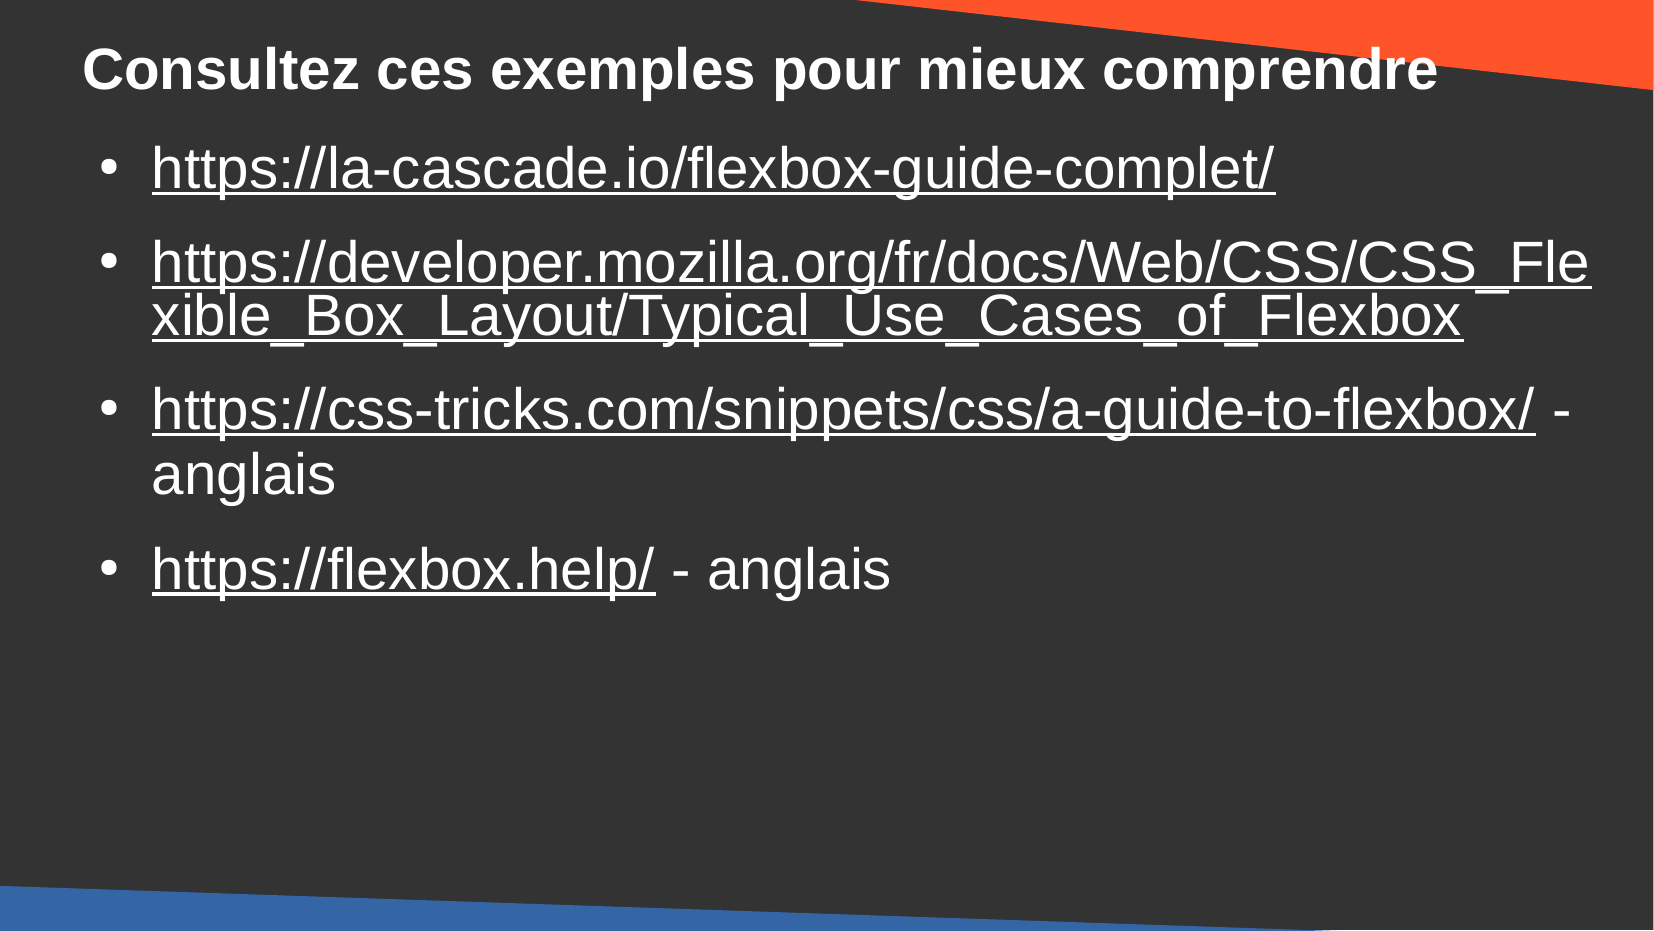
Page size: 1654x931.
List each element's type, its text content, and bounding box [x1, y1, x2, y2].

text_box [0, 885, 1337, 931]
title Consultez ces exemples pour mieux comprendre [82, 37, 1571, 114]
text_box [855, 0, 1654, 91]
list https://la-cascade.io/flexbox-guide-complet/ https://developer.mozilla.org/fr/docs/Web/CSS/CSS_Flexible_Box_Layout/Typical_Use_Cases_of_Flexbox https://css-tricks.com/snippets/css/a-guide-to-flexbox/ - anglais https://flexbox.help/ - anglais [80, 135, 1620, 674]
